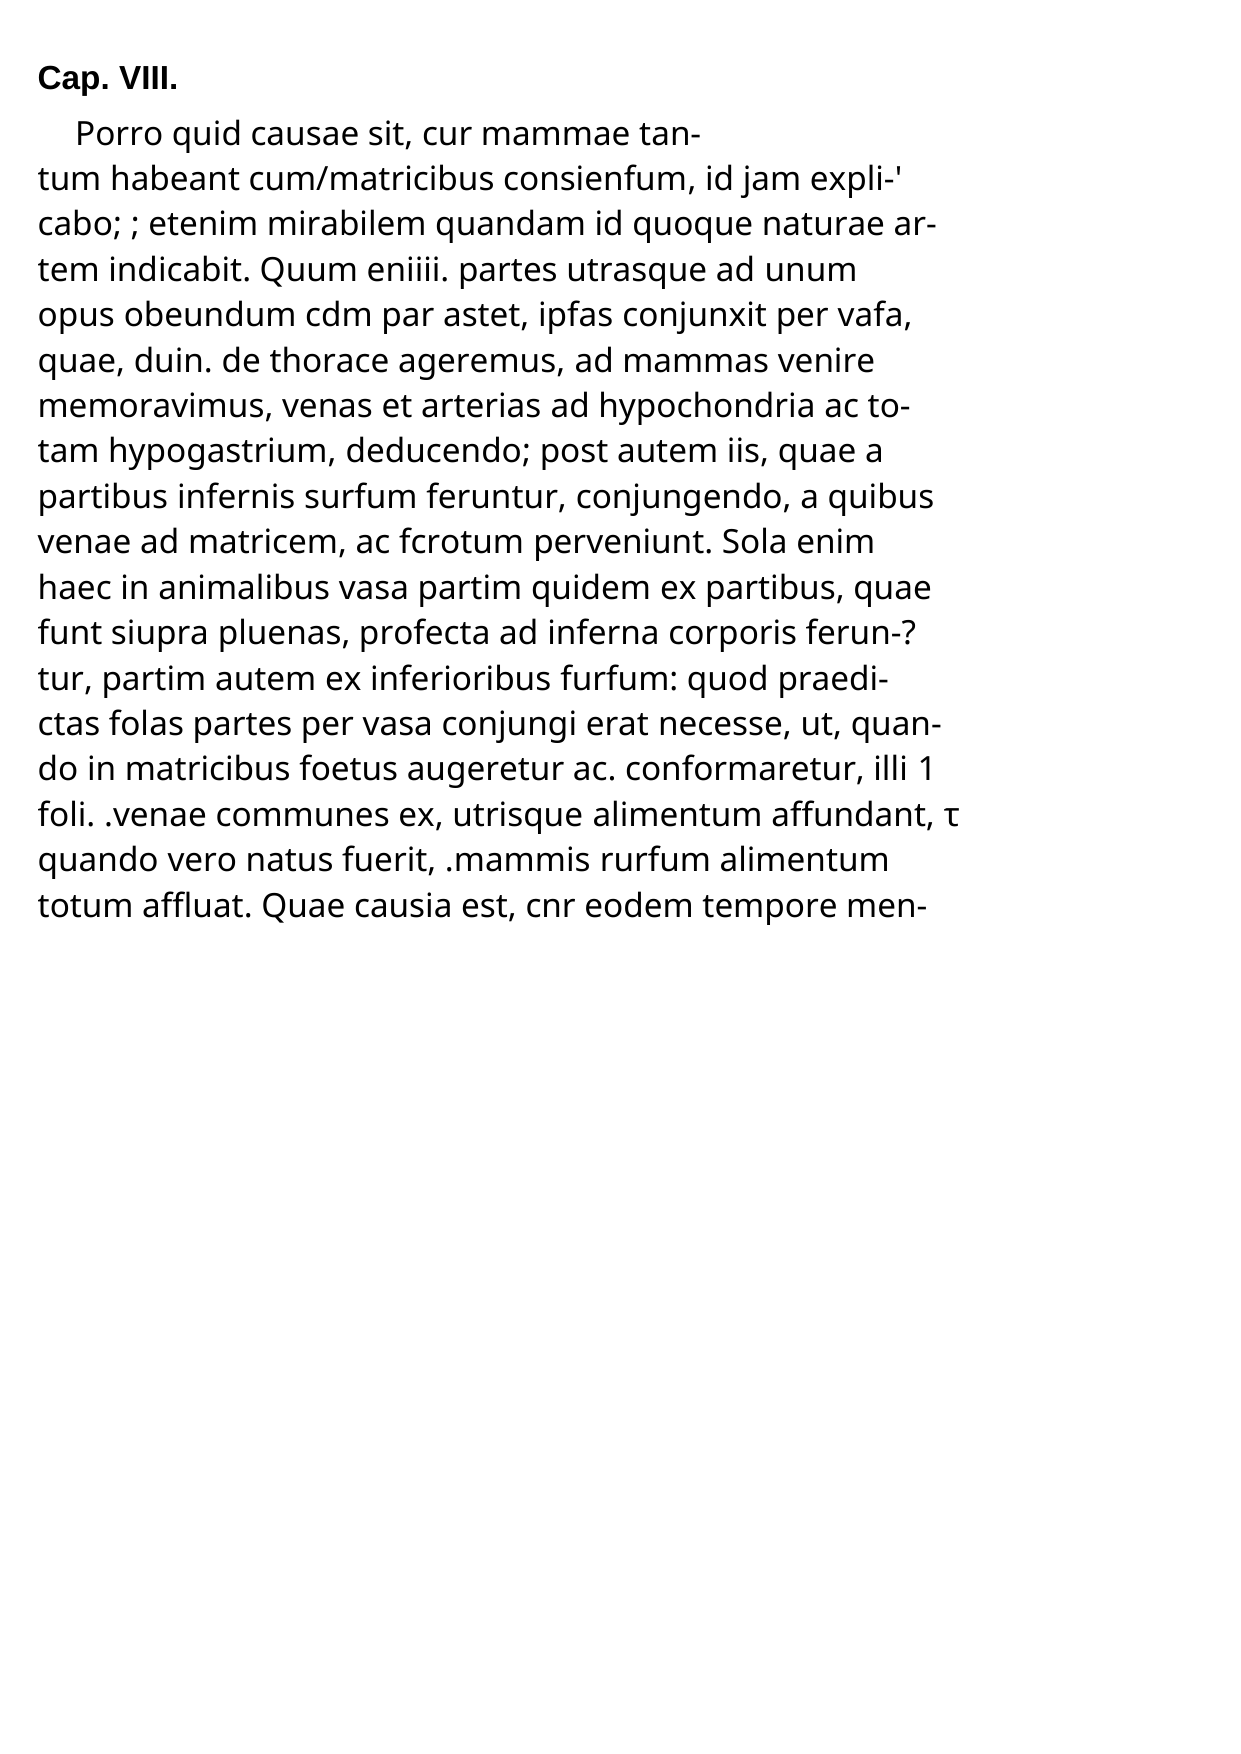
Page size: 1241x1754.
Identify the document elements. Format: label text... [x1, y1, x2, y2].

subtitle Cap. VIII. [37, 58, 1203, 97]
text Porro quid causae sit, cur mammae tan- tum habeant cum/matricibus consienfum, id jam expli-' cabo; ; etenim mirabilem quandam id quoque naturae ar- tem indicabit. Quum eniiii. partes utrasque ad unum opus obeundum cdm par astet, ipfas conjunxit per vafa, quae, duin. de thorace ageremus, ad mammas venire memoravimus, venas et arterias ad hypochondria ac to- tam hypogastrium, deducendo; post autem iis, quae a partibus infernis surfum feruntur, conjungendo, a quibus venae ad matricem, ac fcrotum perveniunt. Sola enim haec in animalibus vasa partim quidem ex partibus, quae funt siupra pluenas, profecta ad inferna corporis ferun-? tur, partim autem ex inferioribus furfum: quod praedi- ctas folas partes per vasa conjungi erat necesse, ut, quan- do in matricibus foetus augeretur ac. conformaretur, illi 1 foli. .venae communes ex, utrisque alimentum affundant, τ quando vero natus fuerit, .mammis rurfum alimentum totum affluat. Quae causia est, cnr eodem tempore men- [37, 109, 1203, 927]
